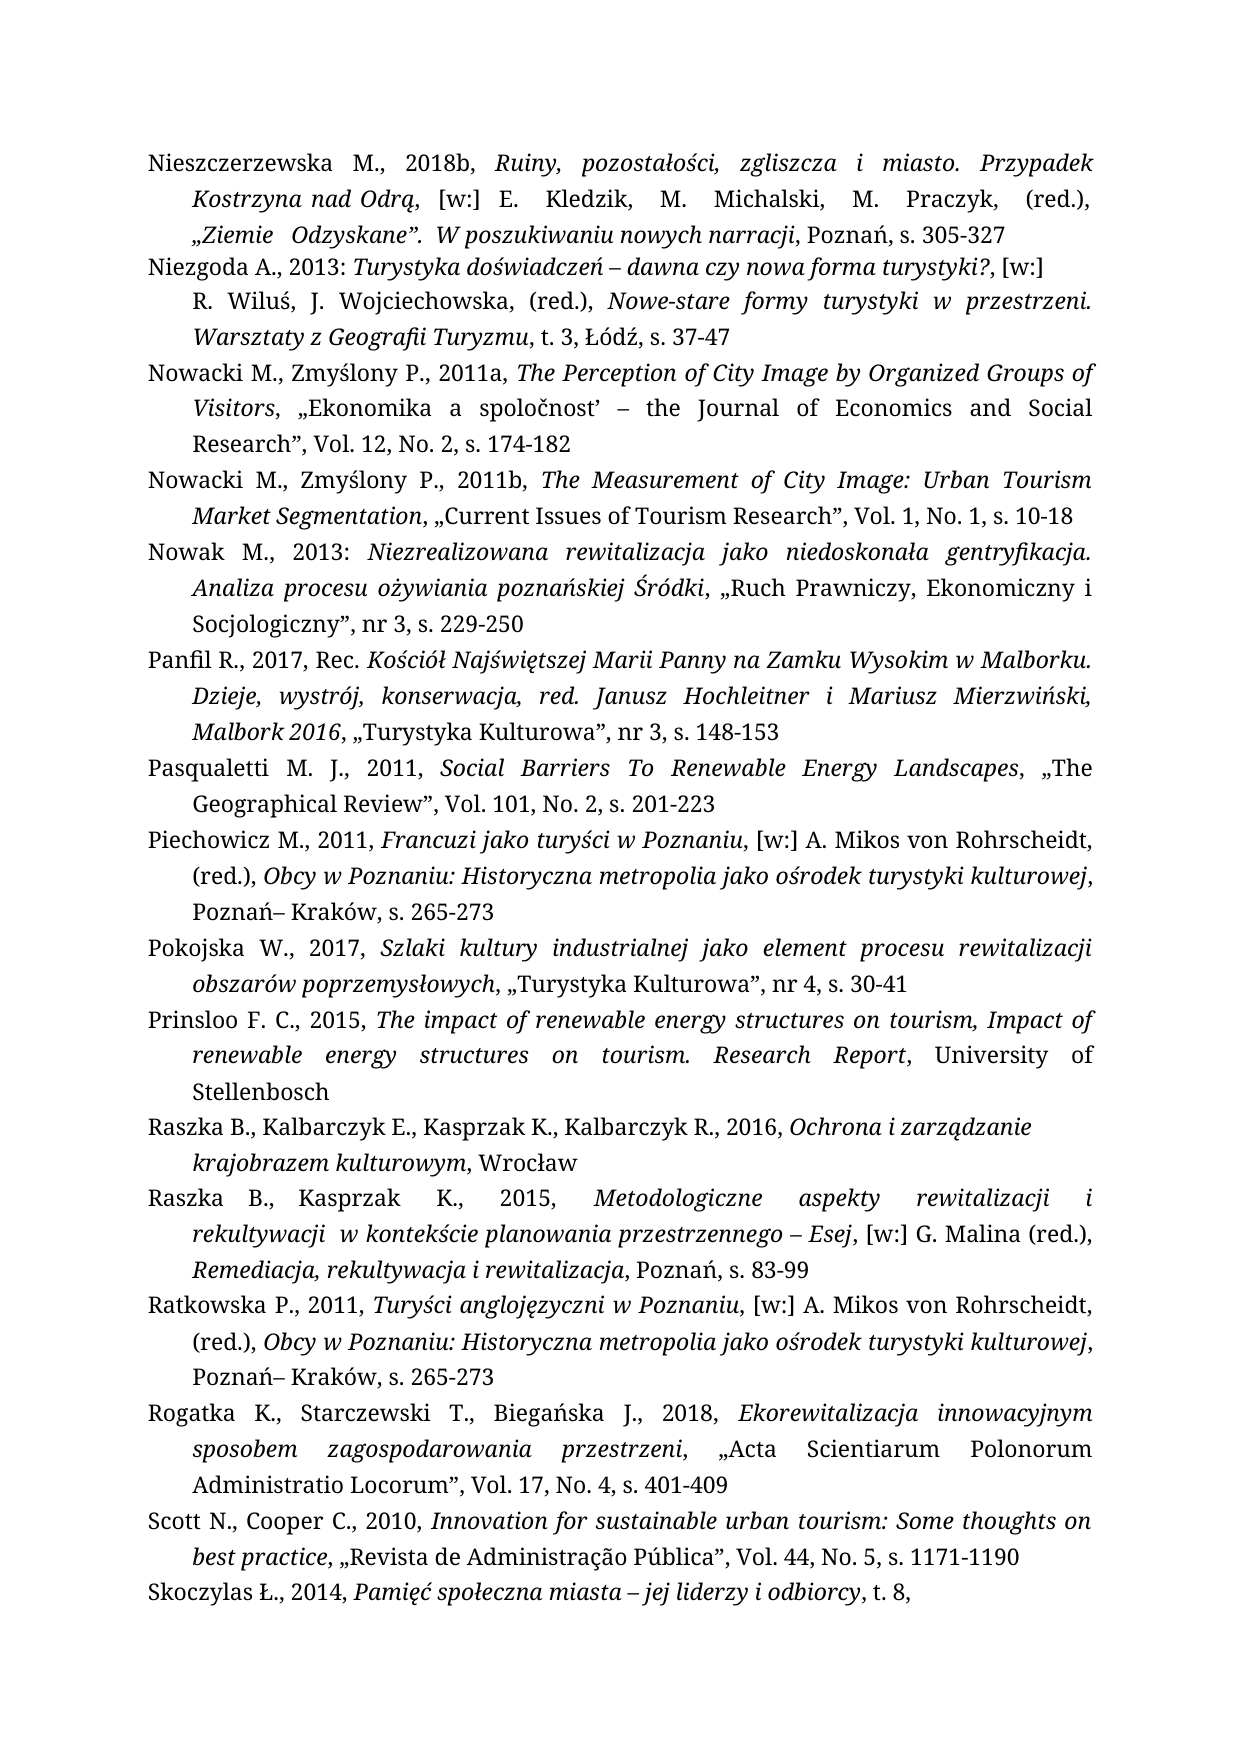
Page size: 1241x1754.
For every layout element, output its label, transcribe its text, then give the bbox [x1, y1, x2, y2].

text Scott N., Cooper C., 2010, Innovation for sustainable urban tourism: Some thoughts on best practice, „Revista de Administração Pública”, Vol. 44, No. 5, s. 1171-1190 [148, 1505, 1093, 1572]
text Skoczylas Ł., 2014, Pamięć społeczna miasta – jej liderzy i odbiorcy, t. 8, [148, 1576, 998, 1607]
text Piechowicz M., 2011, Francuzi jako turyści w Poznaniu, [w:] A. Mikos von Rohrscheidt, (red.), Obcy w Poznaniu: Historyczna metropolia jako ośrodek turystyki kulturowej, Poznań– Kraków, s. 265-273 [148, 824, 1093, 927]
text Nowacki M., Zmyślony P., 2011b, The Measurement of City Image: Urban Tourism Market Segmentation, „Current Issues of Tourism Research”, Vol. 1, No. 1, s. 10-18 [148, 464, 1092, 532]
text Rogatka K., Starczewski T., Biegańska J., 2018, Ekorewitalizacja innowacyjnym sposobem zagospodarowania przestrzeni, „Acta Scientiarum Polonorum Administratio Locorum”, Vol. 17, No. 4, s. 401-409 [148, 1397, 1093, 1500]
text Nieszczerzewska M., 2018b, Ruiny, pozostałości, zgliszcza i miasto. Przypadek Kostrzyna nad Odrą, [w:] E. Kledzik, M. Michalski, M. Praczyk, (red.), „Ziemie Odzyskane”. W poszukiwaniu nowych narracji, Poznań, s. 305-327 [148, 147, 1093, 250]
text Prinsloo F. C., 2015, The impact of renewable energy structures on tourism, Impact of renewable energy structures on tourism. Research Report, University of Stellenbosch [148, 1003, 1093, 1107]
text Ratkowska P., 2011, Turyści anglojęzyczni w Poznaniu, [w:] A. Mikos von Rohrscheidt, (red.), Obcy w Poznaniu: Historyczna metropolia jako ośrodek turystyki kulturowej, Poznań– Kraków, s. 265-273 [148, 1289, 1093, 1393]
text Nowak M., 2013: Niezrealizowana rewitalizacja jako niedoskonała gentryfikacja. Analiza procesu ożywiania poznańskiej Śródki, „Ruch Prawniczy, Ekonomiczny i Socjologiczny”, nr 3, s. 229-250 [148, 536, 1092, 639]
text krajobrazem kulturowym, Wrocław [192, 1146, 1107, 1178]
text R. Wiluś, J. Wojciechowska, (red.), Nowe-stare formy turystyki w przestrzeni. Warsztaty z Geografii Turyzmu, t. 3, Łódź, s. 37-47 [192, 284, 1093, 352]
text Niezgoda A., 2013: Turystyka doświadczeń – dawna czy nowa forma turystyki?, [w:] [148, 255, 1107, 281]
text Raszka B., Kasprzak K., 2015, Metodologiczne aspekty rewitalizacji i rekultywacji w kontekście planowania przestrzennego – Esej, [w:] G. Malina (red.), Remediacja, rekultywacja i rewitalizacja, Poznań, s. 83-99 [148, 1182, 1093, 1285]
text Pasqualetti M. J., 2011, Social Barriers To Renewable Energy Landscapes, „The Geographical Review”, Vol. 101, No. 2, s. 201-223 [148, 752, 1093, 819]
text Raszka B., Kalbarczyk E., Kasprzak K., Kalbarczyk R., 2016, Ochrona i zarządzanie [148, 1111, 1107, 1143]
text Nowacki M., Zmyślony P., 2011a, The Perception of City Image by Organized Groups of Visitors, „Ekonomika a spoločnost’ – the Journal of Economics and Social Research”, Vol. 12, No. 2, s. 174-182 [148, 356, 1093, 459]
text Panfil R., 2017, Rec. Kościół Najświętszej Marii Panny na Zamku Wysokim w Malborku. Dzieje, wystrój, konserwacja, red. Janusz Hochleitner i Mariusz Mierzwiński, Malbork 2016, „Turystyka Kulturowa”, nr 3, s. 148-153 [148, 644, 1093, 747]
text Pokojska W., 2017, Szlaki kultury industrialnej jako element procesu rewitalizacji obszarów poprzemysłowych, „Turystyka Kulturowa”, nr 4, s. 30-41 [148, 932, 1093, 999]
